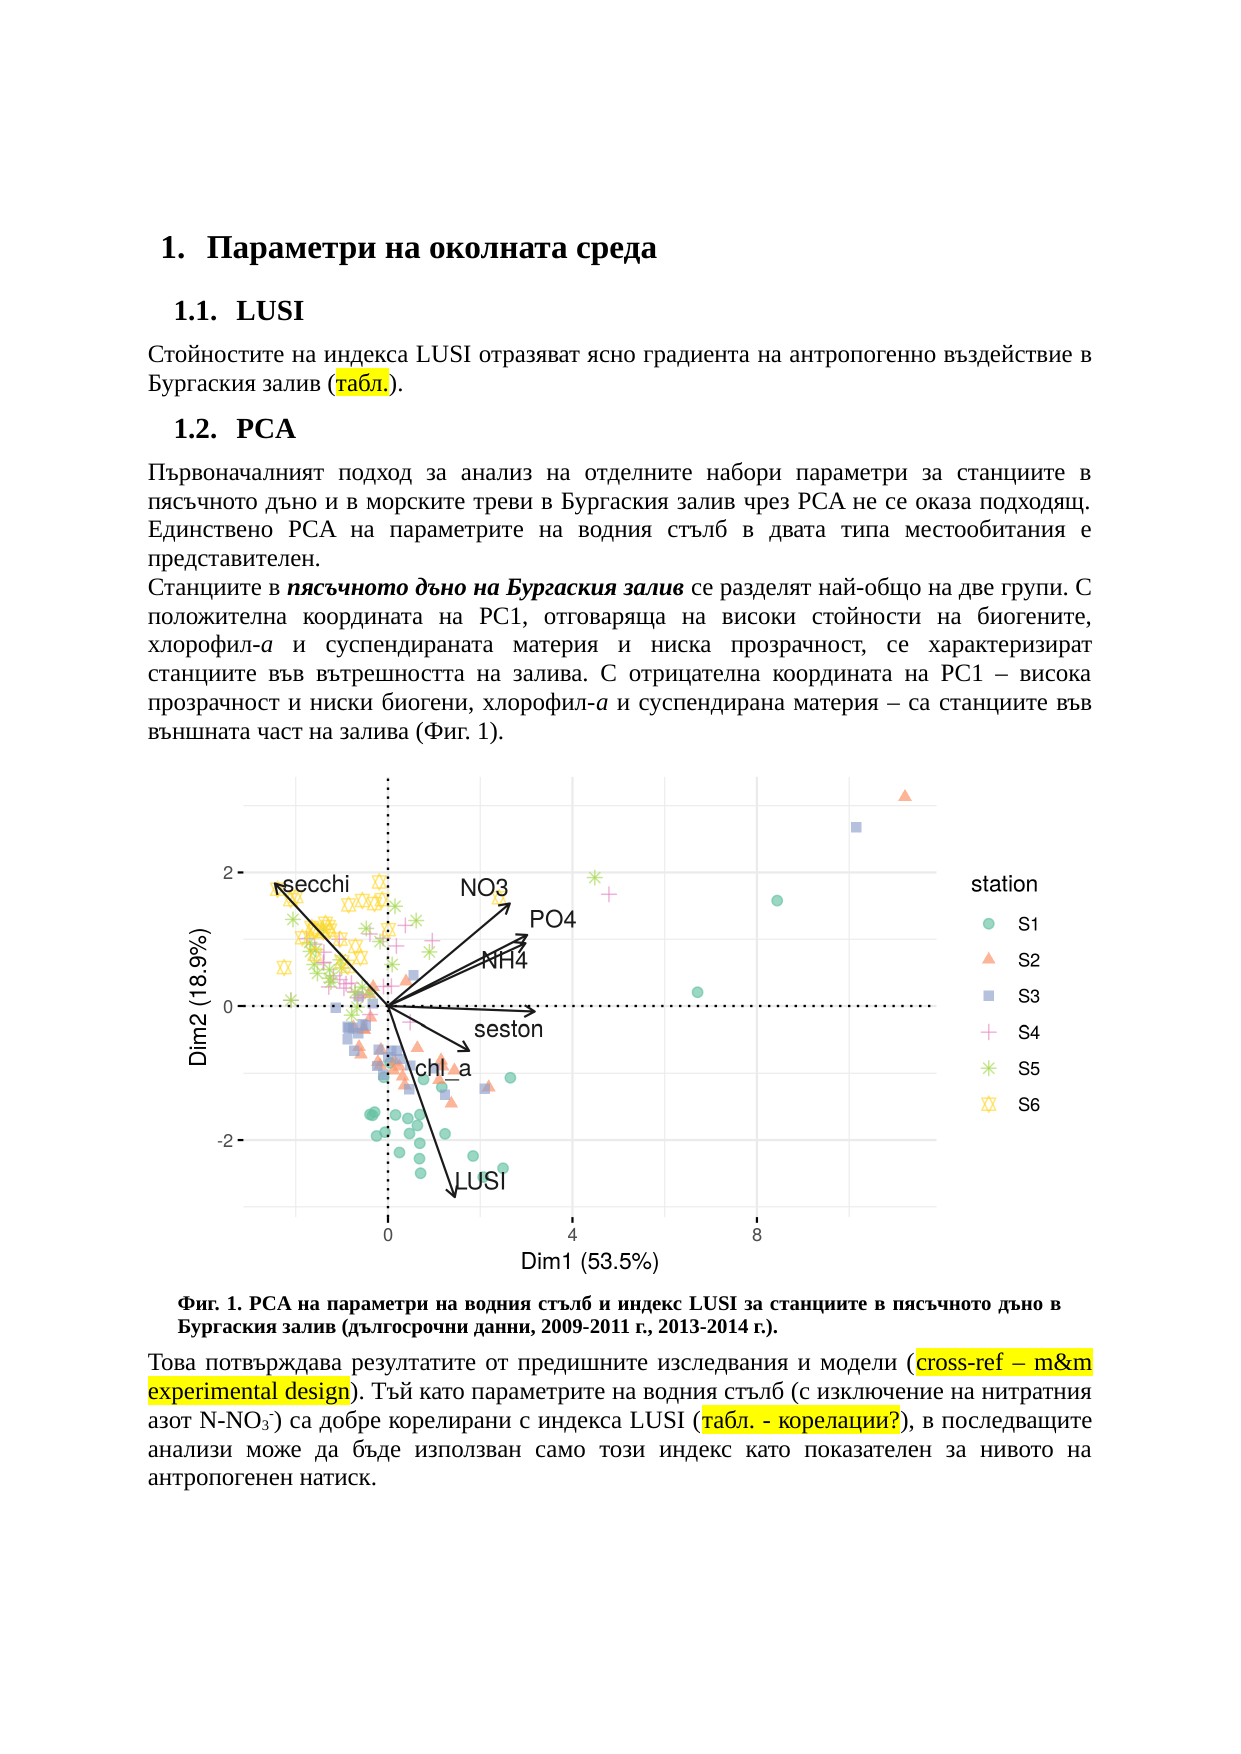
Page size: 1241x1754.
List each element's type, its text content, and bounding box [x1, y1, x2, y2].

text Фиг. 1. PCA на параметри на водния стълб и индекс LUSI за станциите в пясъчното дъно в Бургаския залив (дългосрочни данни, 2009-2011 г., 2013-2014 г.). [177, 1286, 1063, 1338]
subtitle LUSI [224, 293, 1093, 326]
subtitle Параметри на околната среда [185, 227, 1093, 266]
text Първоначалният подход за анализ на отделните набори параметри за станциите в пясъчното дъно и в морските треви в Бургаския залив чрез PCA не се оказа подходящ. Единствено PCA на параметрите на водния стълб в двата типа местообитания е представителен. [148, 457, 1093, 572]
picture [177, 765, 1063, 1286]
text Стойностите на индекса LUSI отразяват ясно градиента на антропогенно въздействие в Бургаския залив (табл.). [148, 339, 1093, 396]
text Това потвърждава резултатите от предишните изследвания и модели (cross-ref – m&m experimental design). Тъй като параметрите на водния стълб (с изключение на нитратния азот N-NO3-) са добре корелирани с индекса LUSI (табл. - корелации?), в последващите анализи може да бъде използван само този индекс като показателен за нивото на антропогенен натиск. [148, 744, 1093, 1491]
text Станциите в пясъчното дъно на Бургаския залив се разделят най-общо на две групи. С положителна координата на PC1, отговаряща на високи стойности на биогените, хлорофил-а и суспендираната материя и ниска прозрачност, се характеризират станциите във вътрешността на залива. С отрицателна координата на PC1 – висока прозрачност и ниски биогени, хлорофил-а и суспендирана материя – са станциите във външната част на залива (Фиг. 1). [148, 572, 1093, 744]
subtitle PCA [224, 411, 1093, 444]
